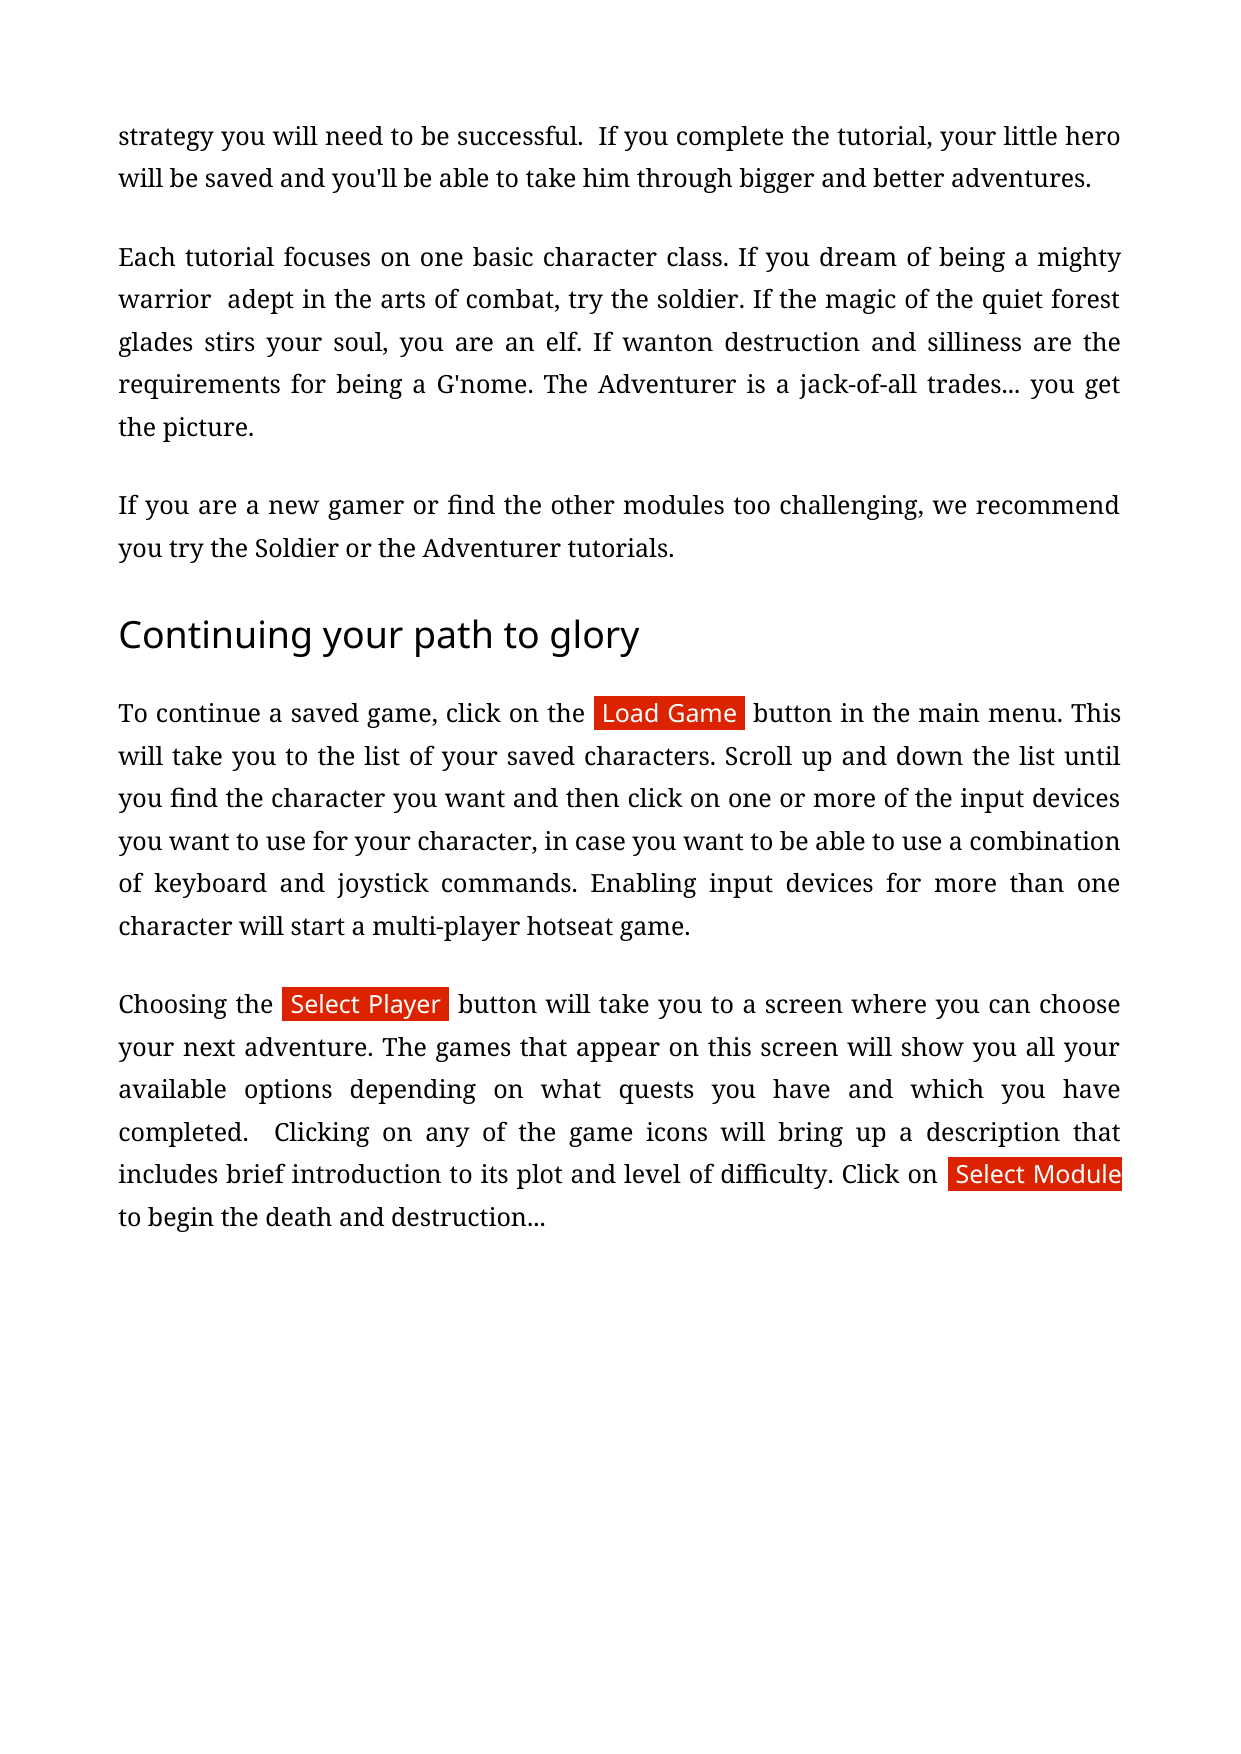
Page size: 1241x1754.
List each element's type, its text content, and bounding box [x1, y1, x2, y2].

text Each tutorial focuses on one basic character class. If you dream of being a mighty warrior adept in the arts of combat, try the soldier. If the magic of the quiet forest glades stirs your soul, you are an elf. If wanton destruction and silliness are the requirements for being a G'nome. The Adventurer is a jack-of-all trades... you get the picture. [118, 239, 1122, 443]
text strategy you will need to be successful. If you complete the tutorial, your little hero will be saved and you'll be able to take him through bigger and better adventures. [118, 118, 1122, 195]
subtitle Continuing your path to glory [118, 609, 1122, 660]
text Choosing the Select Player button will take you to a screen where you can choose your next adventure. The games that appear on this screen will show you all your available options depending on what quests you have and which you have completed. Clicking on any of the game icons will bring up a description that includes brief introduction to its plot and level of difficulty. Click on Select Module to begin the death and destruction... [118, 987, 1122, 1233]
text If you are a new gamer or find the other modules too challenging, we recommend you try the Soldier or the Adventurer tutorials. [118, 488, 1122, 564]
text To continue a saved game, click on the Load Game button in the main menu. This will take you to the list of your saved characters. Scroll up and down the list until you find the character you want and then click on one or more of the input devices you want to use for your character, in case you want to be able to use a combination of keyboard and joystick commands. Enabling input devices for more than one character will start a multi-player hotseat game. [118, 696, 1122, 942]
